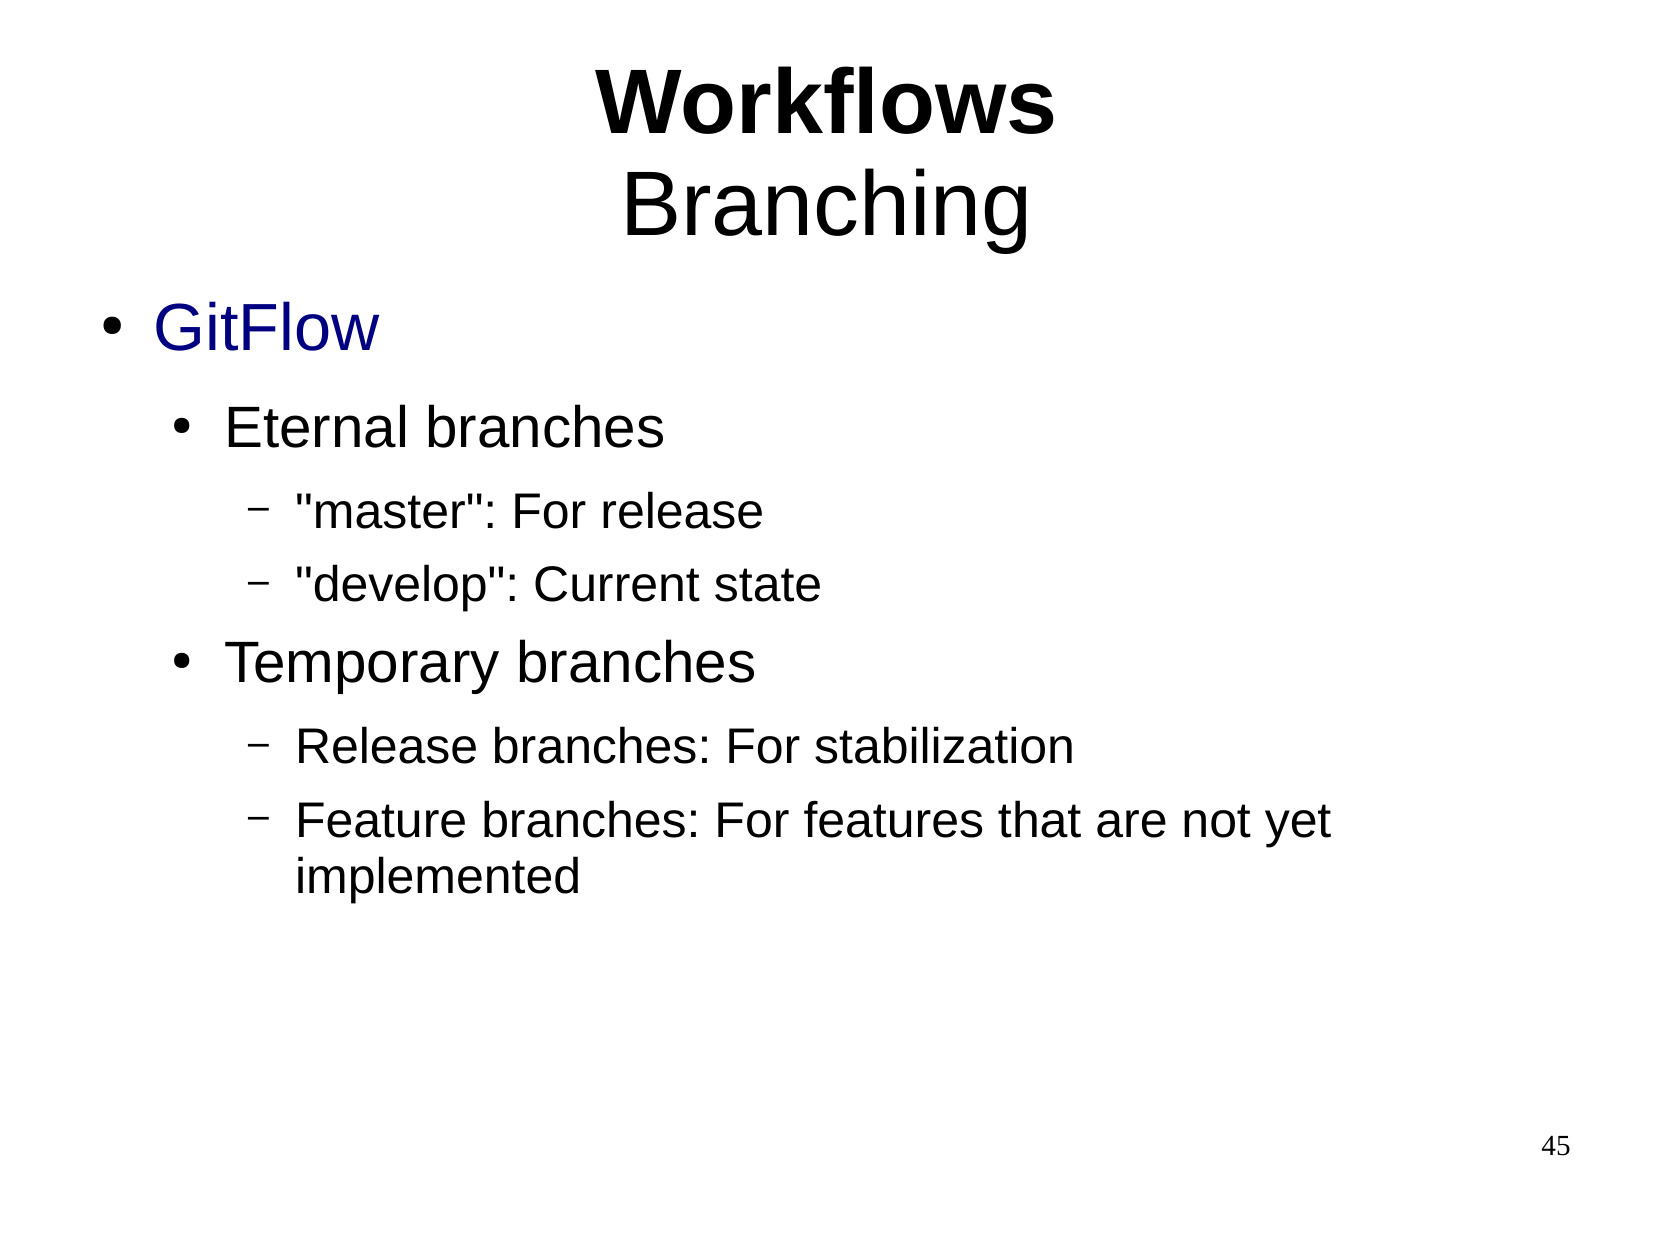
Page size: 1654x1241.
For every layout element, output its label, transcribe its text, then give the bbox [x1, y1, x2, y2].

list GitFlow Eternal branches "master": For release "develop": Current state Temporary branches Release branches: For stabilization Feature branches: For features that are not yet implemented [82, 290, 1571, 1010]
title Workflows Branching [82, 49, 1571, 257]
